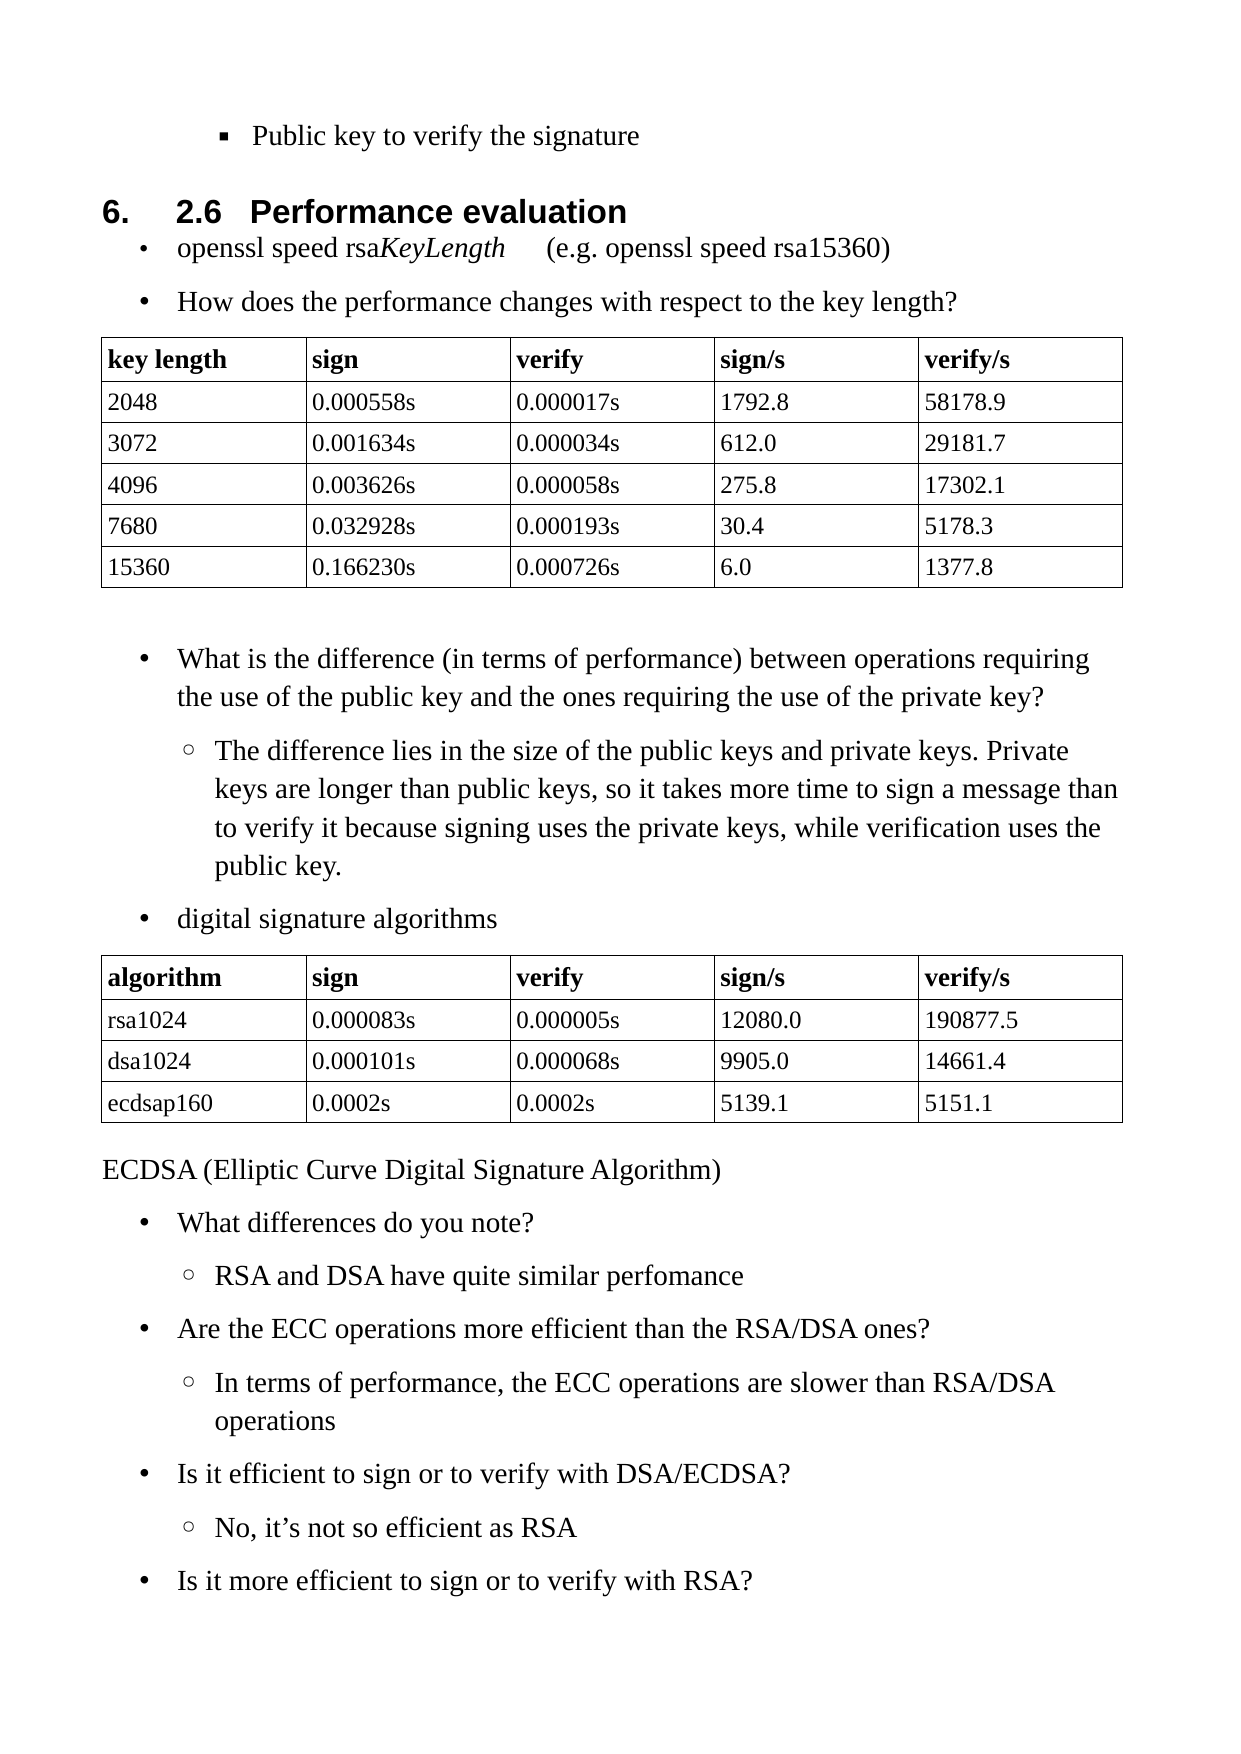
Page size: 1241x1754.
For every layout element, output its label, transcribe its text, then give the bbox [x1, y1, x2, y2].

table_cell 9905.0 [715, 1041, 918, 1081]
table_header verify/s [919, 338, 1122, 381]
list openssl speed rsaKeyLength (e.g. openssl speed rsa15360) [139, 231, 1123, 264]
list Is it efficient to sign or to verify with DSA/ECDSA? [139, 1457, 1123, 1490]
table_cell 190877.5 [919, 1000, 1122, 1040]
table_cell 0.166230s [307, 547, 510, 587]
list How does the performance changes with respect to the key length? [139, 284, 1123, 317]
table_cell 5151.1 [919, 1082, 1122, 1122]
table_cell 0.000017s [511, 382, 714, 422]
table_cell 4096 [102, 464, 306, 504]
table_cell 17302.1 [919, 464, 1122, 504]
table_cell 30.4 [715, 505, 918, 546]
table_cell 12080.0 [715, 1000, 918, 1040]
table_cell 0.000101s [307, 1041, 510, 1081]
table_cell 0.0002s [511, 1082, 714, 1122]
table_cell 15360 [102, 547, 306, 587]
table_cell 0.000058s [511, 464, 714, 504]
table_cell 5139.1 [715, 1082, 918, 1122]
text ECDSA (Elliptic Curve Digital Signature Algorithm) [102, 1152, 1123, 1186]
table_header sign/s [715, 956, 918, 998]
table_cell 1377.8 [919, 547, 1122, 587]
list What differences do you note? [139, 1205, 1123, 1239]
table_header sign [307, 338, 510, 381]
table_cell 2048 [102, 382, 306, 422]
table_cell 0.001634s [307, 423, 510, 463]
list Public key to verify the signature [214, 118, 1123, 152]
list Are the ECC operations more efficient than the RSA/DSA ones? [139, 1312, 1123, 1345]
table_cell 612.0 [715, 423, 918, 463]
table_cell 0.000005s [511, 1000, 714, 1040]
table_cell 5178.3 [919, 505, 1122, 546]
table_cell 7680 [102, 505, 306, 546]
table_cell dsa1024 [102, 1041, 306, 1081]
table_cell 14661.4 [919, 1041, 1122, 1081]
table_cell 0.000034s [511, 423, 714, 463]
table_header key length [102, 338, 306, 381]
table_header verify/s [919, 956, 1122, 998]
table_cell 3072 [102, 423, 306, 463]
table_cell 58178.9 [919, 382, 1122, 422]
table_cell 0.000083s [307, 1000, 510, 1040]
table_cell rsa1024 [102, 1000, 306, 1040]
table_cell 0.000193s [511, 505, 714, 546]
list Is it more efficient to sign or to verify with RSA? [139, 1563, 1123, 1597]
list The difference lies in the size of the public keys and private keys. Private keys are longer than public keys, so it takes more time to sign a message than to verify it because signing uses the private keys, while verification uses the public key. [177, 733, 1123, 882]
table_cell 0.0002s [307, 1082, 510, 1122]
list What is the difference (in terms of performance) between operations requiring the use of the public key and the ones requiring the use of the private key? [139, 641, 1123, 713]
table_header sign [307, 956, 510, 998]
table_header algorithm [102, 956, 306, 998]
table_cell 275.8 [715, 464, 918, 504]
table_header verify [511, 956, 714, 998]
subtitle 2.6 Performance evaluation [102, 192, 1123, 231]
table_cell 0.000726s [511, 547, 714, 587]
table_cell 6.0 [715, 547, 918, 587]
table_header verify [511, 338, 714, 381]
table_cell 29181.7 [919, 423, 1122, 463]
list RSA and DSA have quite similar perfomance [177, 1258, 1123, 1292]
table_cell 0.000558s [307, 382, 510, 422]
table_cell ecdsap160 [102, 1082, 306, 1122]
list In terms of performance, the ECC operations are slower than RSA/DSA operations [177, 1365, 1123, 1437]
table_header sign/s [715, 338, 918, 381]
list digital signature algorithms [139, 902, 1123, 935]
table_cell 1792.8 [715, 382, 918, 422]
table_cell 0.003626s [307, 464, 510, 504]
table_cell 0.000068s [511, 1041, 714, 1081]
list No, it’s not so efficient as RSA [177, 1510, 1123, 1543]
table_cell 0.032928s [307, 505, 510, 546]
